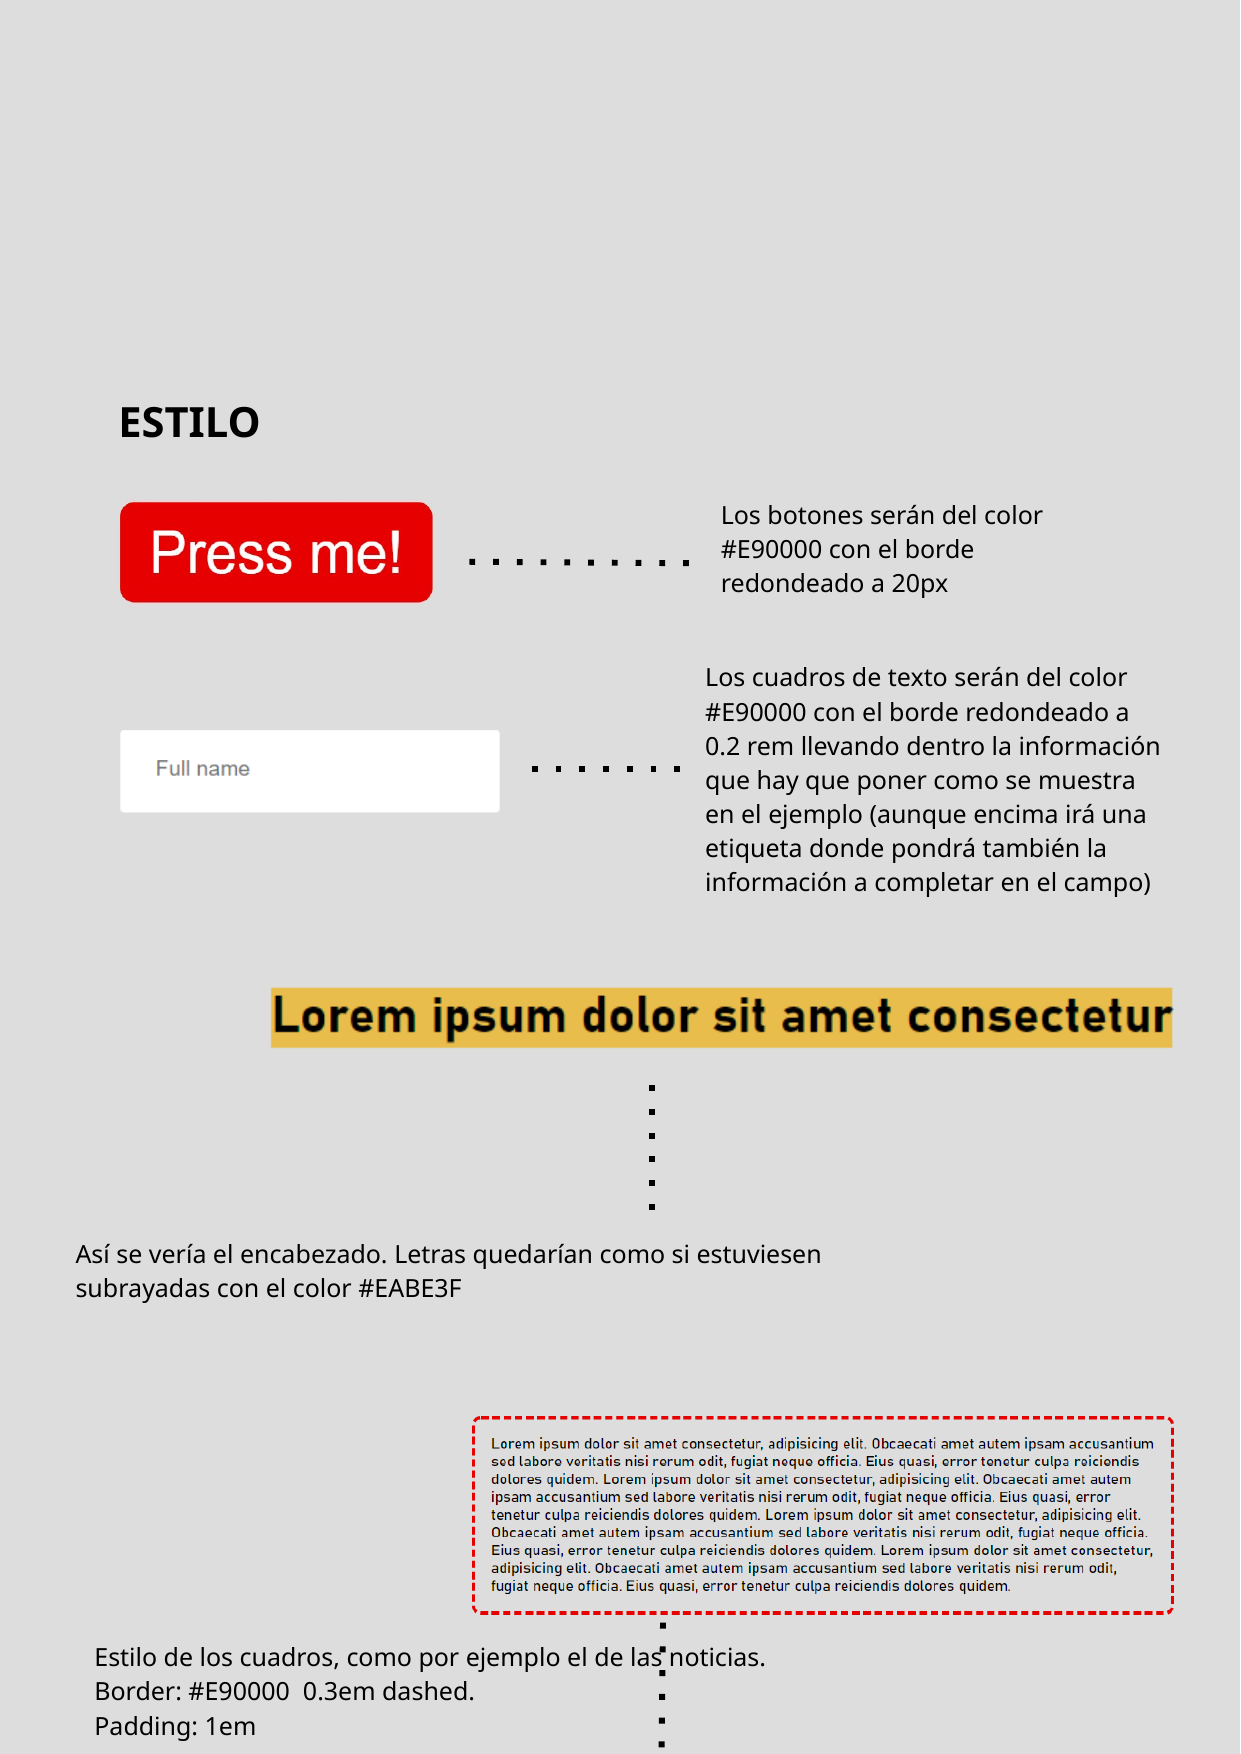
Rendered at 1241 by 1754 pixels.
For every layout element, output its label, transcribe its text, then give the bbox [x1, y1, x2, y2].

text ESTILO [118, 392, 1240, 449]
picture [109, 497, 441, 608]
picture [262, 977, 1185, 1056]
picture [461, 1405, 1185, 1624]
picture [99, 719, 520, 828]
